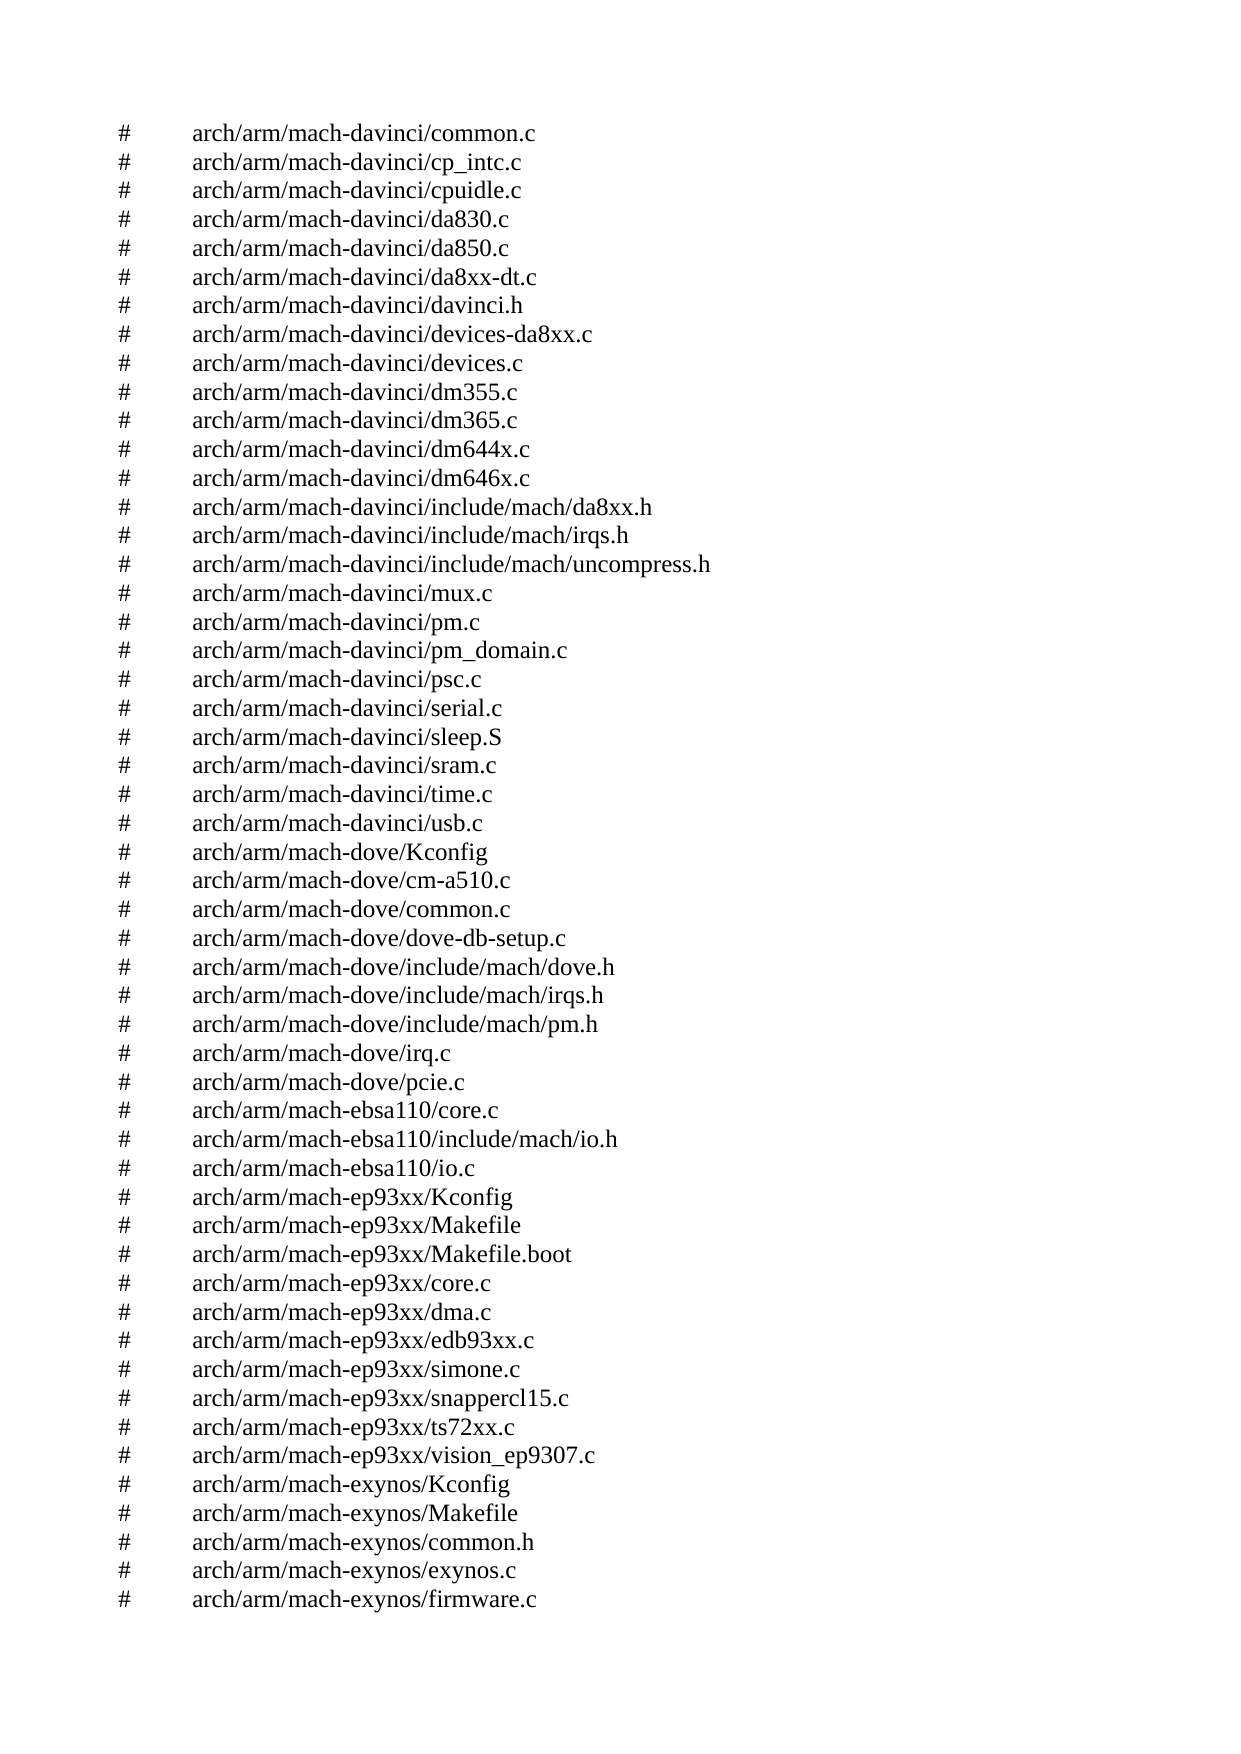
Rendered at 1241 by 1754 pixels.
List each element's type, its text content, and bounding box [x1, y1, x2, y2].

text # arch/arm/mach-exynos/Kconfig [118, 1469, 1122, 1498]
text # arch/arm/mach-davinci/pm_domain.c [118, 636, 1122, 664]
text # arch/arm/mach-davinci/psc.c [118, 664, 1122, 693]
text # arch/arm/mach-davinci/cpuidle.c [118, 176, 1122, 204]
text # arch/arm/mach-davinci/include/mach/uncompress.h [118, 549, 1122, 578]
text # arch/arm/mach-davinci/dm365.c [118, 406, 1122, 434]
text # arch/arm/mach-dove/include/mach/irqs.h [118, 981, 1122, 1009]
text # arch/arm/mach-ep93xx/Makefile [118, 1211, 1122, 1239]
text # arch/arm/mach-davinci/dm644x.c [118, 434, 1122, 463]
text # arch/arm/mach-dove/Kconfig [118, 837, 1122, 866]
text # arch/arm/mach-davinci/dm355.c [118, 377, 1122, 406]
text # arch/arm/mach-davinci/time.c [118, 779, 1122, 808]
text # arch/arm/mach-dove/include/mach/dove.h [118, 952, 1122, 981]
text # arch/arm/mach-ebsa110/include/mach/io.h [118, 1124, 1122, 1153]
text # arch/arm/mach-davinci/include/mach/irqs.h [118, 521, 1122, 549]
text # arch/arm/mach-exynos/firmware.c [118, 1584, 1122, 1613]
text # arch/arm/mach-ep93xx/vision_ep9307.c [118, 1441, 1122, 1469]
text # arch/arm/mach-dove/dove-db-setup.c [118, 923, 1122, 952]
text # arch/arm/mach-davinci/da850.c [118, 233, 1122, 262]
text # arch/arm/mach-davinci/mux.c [118, 578, 1122, 607]
text # arch/arm/mach-davinci/usb.c [118, 808, 1122, 837]
text # arch/arm/mach-dove/irq.c [118, 1038, 1122, 1067]
text # arch/arm/mach-dove/include/mach/pm.h [118, 1009, 1122, 1038]
text # arch/arm/mach-davinci/dm646x.c [118, 463, 1122, 492]
text # arch/arm/mach-dove/pcie.c [118, 1067, 1122, 1096]
text # arch/arm/mach-davinci/da8xx-dt.c [118, 262, 1122, 291]
text # arch/arm/mach-davinci/cp_intc.c [118, 147, 1122, 176]
text # arch/arm/mach-exynos/exynos.c [118, 1556, 1122, 1584]
text # arch/arm/mach-davinci/serial.c [118, 693, 1122, 722]
text # arch/arm/mach-ep93xx/ts72xx.c [118, 1412, 1122, 1441]
text # arch/arm/mach-ep93xx/simone.c [118, 1354, 1122, 1383]
text # arch/arm/mach-davinci/sleep.S [118, 722, 1122, 751]
text # arch/arm/mach-exynos/common.h [118, 1527, 1122, 1556]
text # arch/arm/mach-ep93xx/Makefile.boot [118, 1239, 1122, 1268]
text # arch/arm/mach-davinci/devices-da8xx.c [118, 319, 1122, 348]
text # arch/arm/mach-dove/cm-a510.c [118, 866, 1122, 894]
text # arch/arm/mach-ep93xx/edb93xx.c [118, 1326, 1122, 1354]
text # arch/arm/mach-davinci/pm.c [118, 607, 1122, 636]
text # arch/arm/mach-ep93xx/Kconfig [118, 1182, 1122, 1211]
text # arch/arm/mach-exynos/Makefile [118, 1498, 1122, 1527]
text # arch/arm/mach-davinci/da830.c [118, 204, 1122, 233]
text # arch/arm/mach-davinci/davinci.h [118, 291, 1122, 319]
text # arch/arm/mach-davinci/common.c [118, 118, 1122, 147]
text # arch/arm/mach-davinci/include/mach/da8xx.h [118, 492, 1122, 521]
text # arch/arm/mach-ep93xx/dma.c [118, 1297, 1122, 1326]
text # arch/arm/mach-ebsa110/io.c [118, 1153, 1122, 1182]
text # arch/arm/mach-dove/common.c [118, 894, 1122, 923]
text # arch/arm/mach-ep93xx/snappercl15.c [118, 1383, 1122, 1412]
text # arch/arm/mach-ep93xx/core.c [118, 1268, 1122, 1297]
text # arch/arm/mach-davinci/devices.c [118, 348, 1122, 377]
text # arch/arm/mach-davinci/sram.c [118, 751, 1122, 779]
text # arch/arm/mach-ebsa110/core.c [118, 1096, 1122, 1124]
